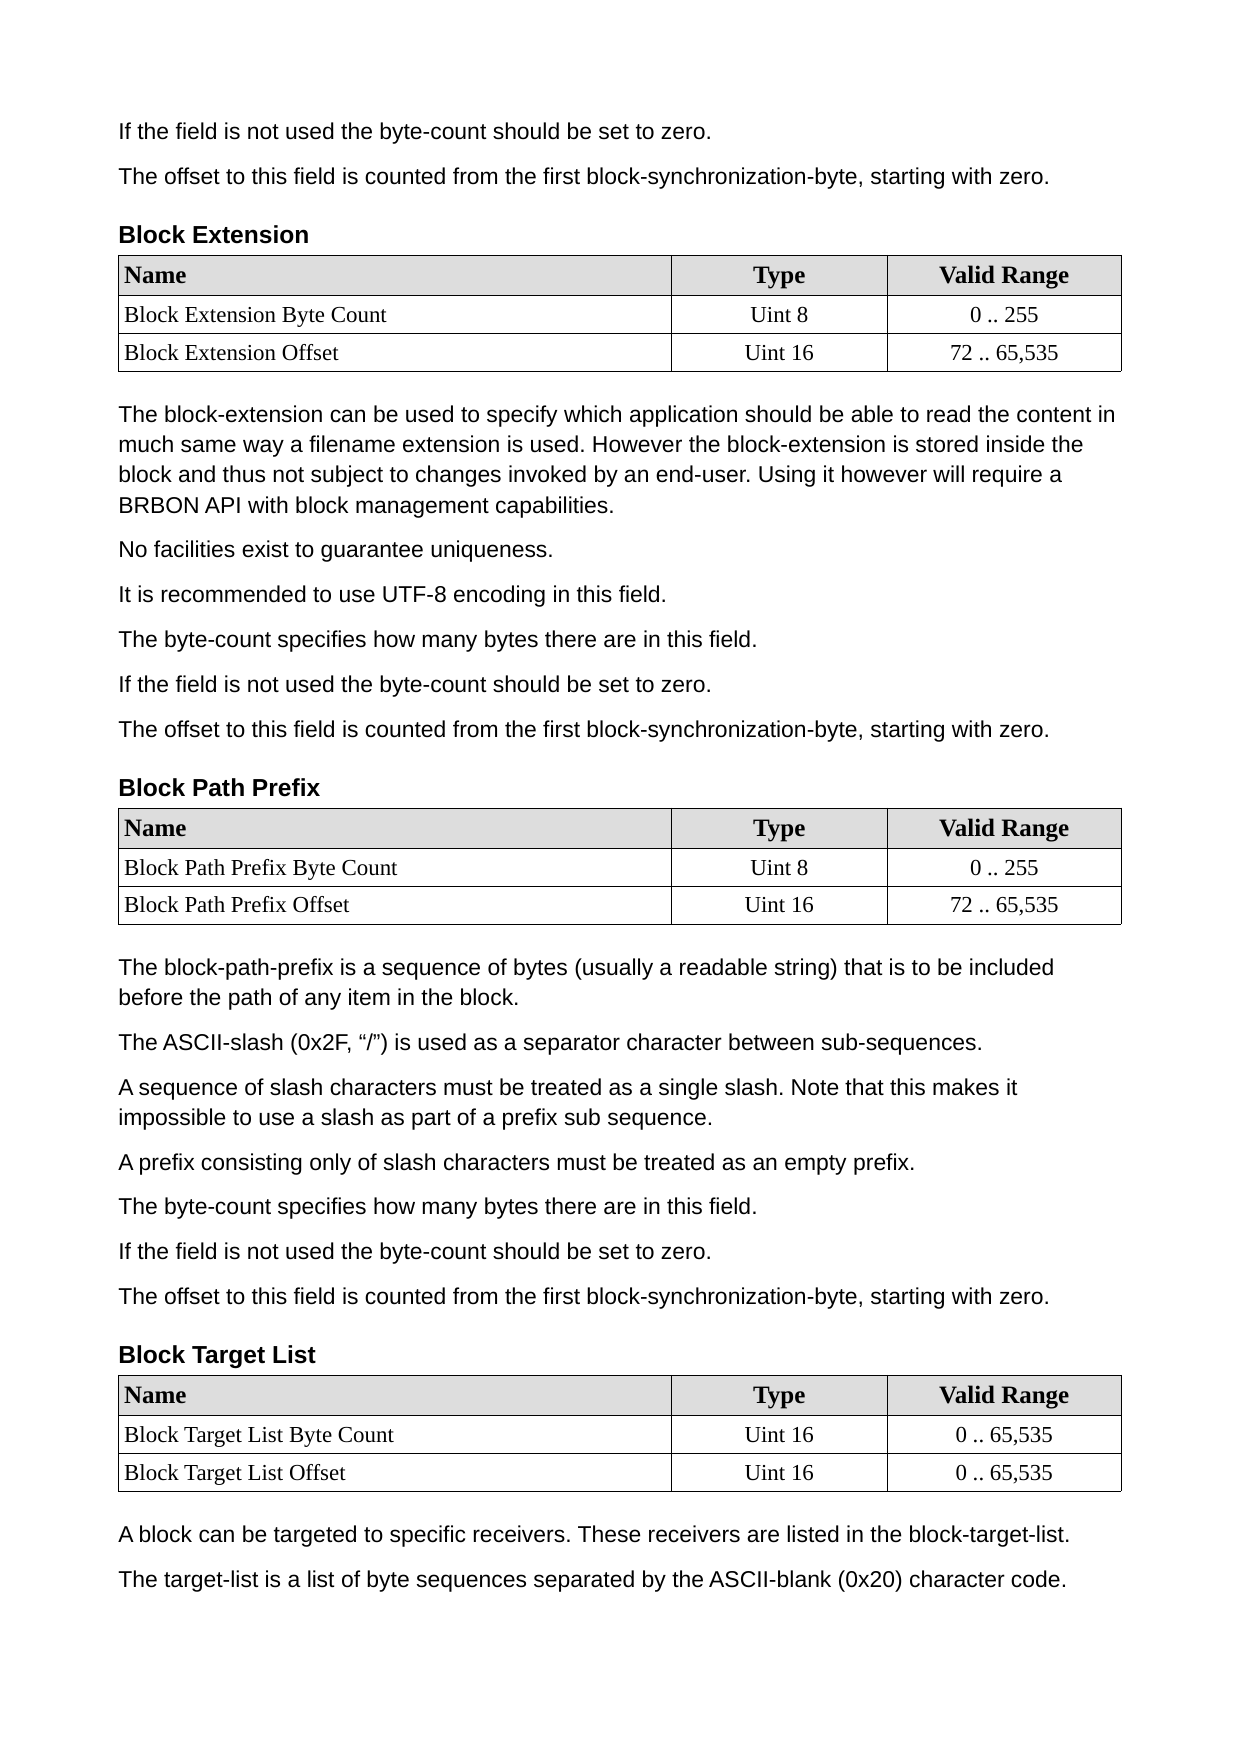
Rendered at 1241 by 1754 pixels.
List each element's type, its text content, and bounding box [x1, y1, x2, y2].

subtitle Block Extension [118, 220, 1122, 248]
table_header Name [119, 809, 671, 848]
table_cell Uint 16 [672, 1416, 887, 1453]
table_cell Block Path Prefix Offset [119, 887, 671, 924]
table_header Type [672, 809, 887, 848]
text The byte-count specifies how many bytes there are in this field. [118, 1193, 1122, 1220]
text The byte-count specifies how many bytes there are in this field. [118, 626, 1122, 652]
table_header Type [672, 1376, 887, 1415]
table_cell Block Extension Offset [119, 334, 671, 371]
table_cell Block Target List Byte Count [119, 1416, 671, 1453]
text No facilities exist to guarantee uniqueness. [118, 536, 1122, 563]
text The block-extension can be used to specify which application should be able to read the content in much same way a filename extension is used. However the block-extension is stored inside the block and thus not subject to changes invoked by an end-user. Using it however will require a BRBON API with block management capabilities. [118, 401, 1122, 518]
subtitle Block Target List [118, 1340, 1122, 1368]
text The ASCII-slash (0x2F, “/”) is used as a separator character between sub-sequences. [118, 1029, 1122, 1055]
subtitle Block Path Prefix [118, 773, 1122, 801]
table_cell Block Extension Byte Count [119, 296, 671, 333]
table_cell Uint 16 [672, 334, 887, 371]
text The target-list is a list of byte sequences separated by the ASCII-blank (0x20) character code. [118, 1566, 1122, 1592]
table_cell 0 .. 255 [888, 849, 1121, 886]
text The offset to this field is counted from the first block-synchronization-byte, starting with zero. [118, 716, 1122, 742]
table_cell 0 .. 65,535 [888, 1454, 1121, 1491]
table_cell 72 .. 65,535 [888, 887, 1121, 924]
table_cell Block Path Prefix Byte Count [119, 849, 671, 886]
table_cell Block Target List Offset [119, 1454, 671, 1491]
table_cell 72 .. 65,535 [888, 334, 1121, 371]
table_cell Uint 8 [672, 296, 887, 333]
text It is recommended to use UTF-8 encoding in this field. [118, 581, 1122, 608]
text The offset to this field is counted from the first block-synchronization-byte, starting with zero. [118, 1283, 1122, 1309]
table_header Valid Range [888, 1376, 1121, 1415]
text If the field is not used the byte-count should be set to zero. [118, 671, 1122, 697]
table_cell 0 .. 65,535 [888, 1416, 1121, 1453]
text A block can be targeted to specific receivers. These receivers are listed in the block-target-list. [118, 1521, 1122, 1547]
table_header Valid Range [888, 256, 1121, 295]
table_cell Uint 8 [672, 849, 887, 886]
table_header Valid Range [888, 809, 1121, 848]
table_header Name [119, 256, 671, 295]
table_cell Uint 16 [672, 1454, 887, 1491]
text A sequence of slash characters must be treated as a single slash. Note that this makes it impossible to use a slash as part of a prefix sub sequence. [118, 1073, 1122, 1130]
text A prefix consisting only of slash characters must be treated as an empty prefix. [118, 1148, 1122, 1175]
table_header Name [119, 1376, 671, 1415]
text If the field is not used the byte-count should be set to zero. [118, 1238, 1122, 1264]
text If the field is not used the byte-count should be set to zero. [118, 118, 1122, 144]
table_cell Uint 16 [672, 887, 887, 924]
text The block-path-prefix is a sequence of bytes (usually a readable string) that is to be included before the path of any item in the block. [118, 954, 1122, 1010]
text The offset to this field is counted from the first block-synchronization-byte, starting with zero. [118, 163, 1122, 189]
table_cell 0 .. 255 [888, 296, 1121, 333]
table_header Type [672, 256, 887, 295]
